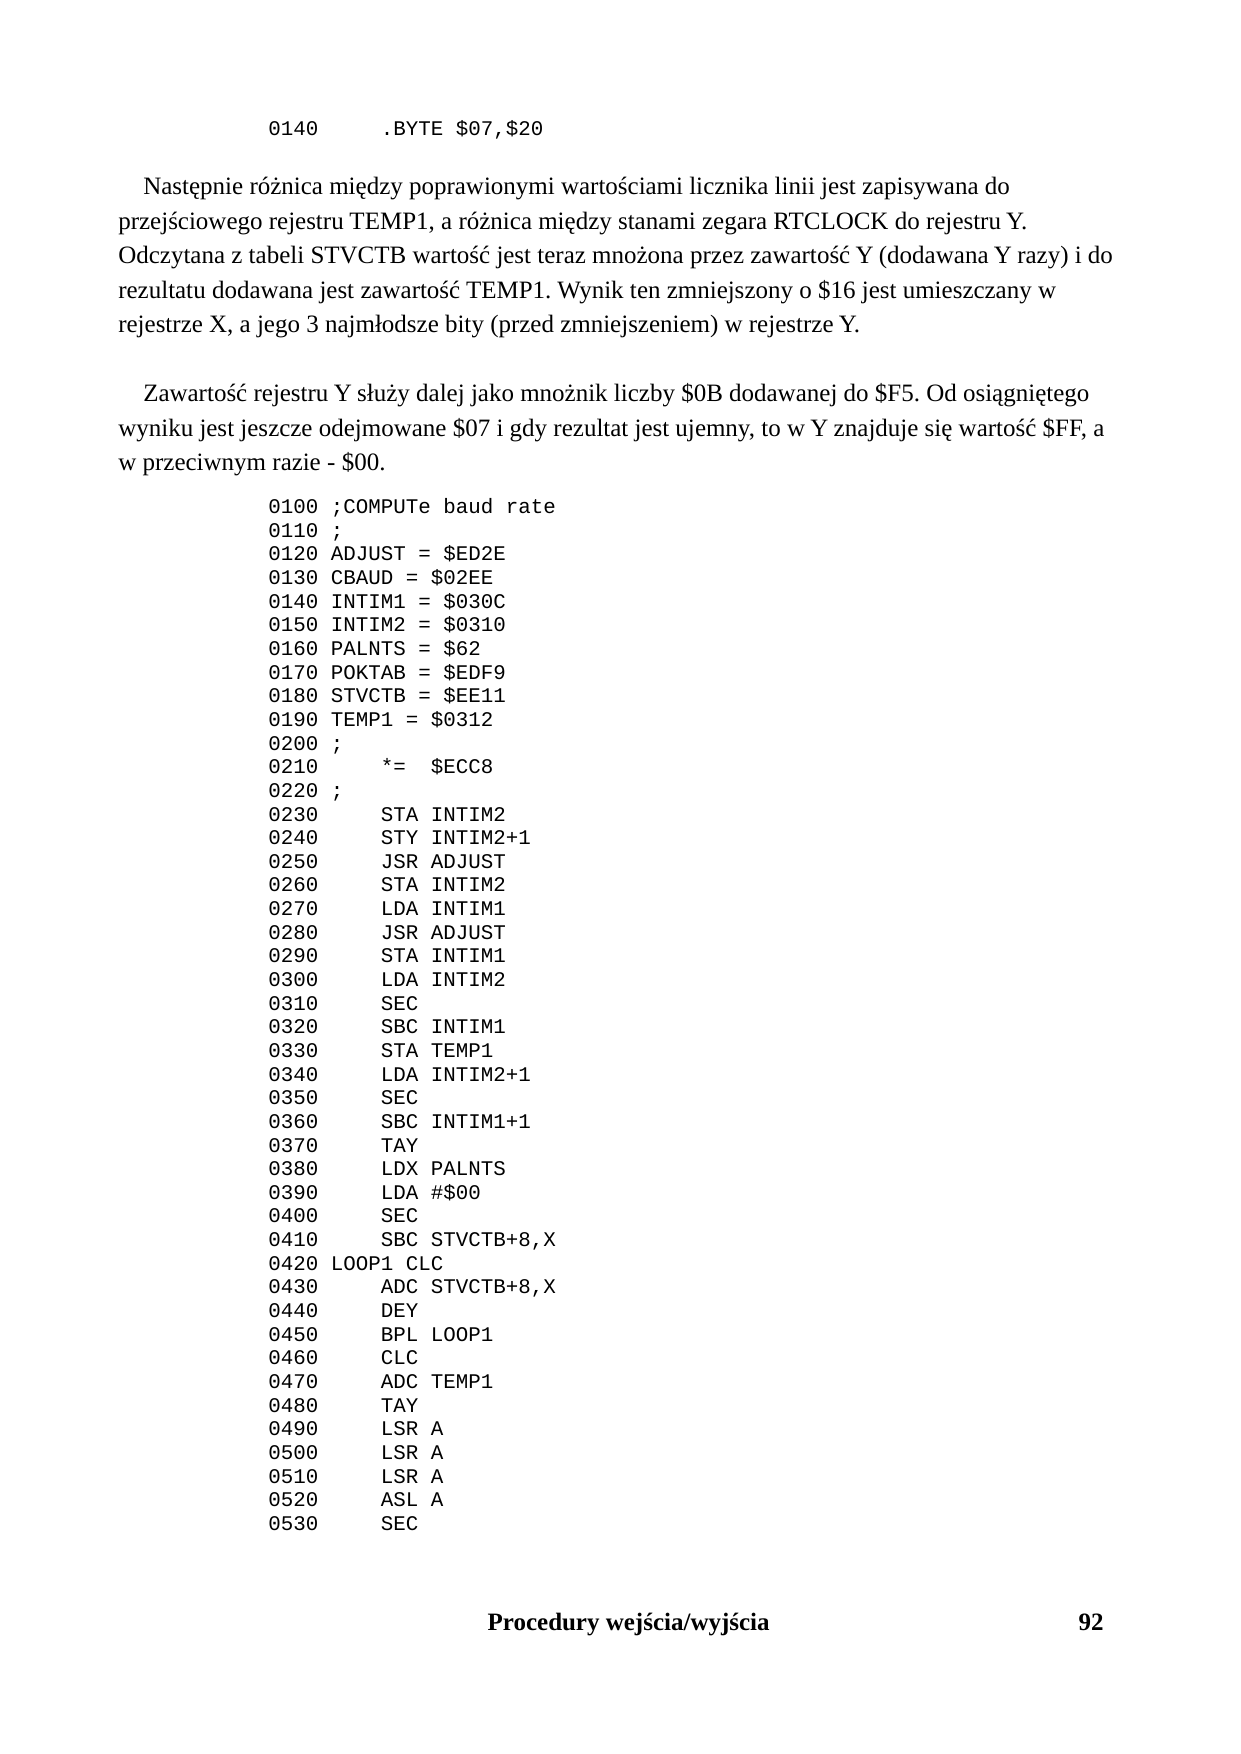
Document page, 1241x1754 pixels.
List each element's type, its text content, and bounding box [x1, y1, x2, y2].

text 0360 SBC INTIM1+1 [118, 1111, 1122, 1134]
text 0220 ; [118, 780, 1122, 803]
text 0520 ASL A [118, 1489, 1122, 1513]
text 0110 ; [118, 520, 1122, 543]
text 0260 STA INTIM2 [118, 874, 1122, 898]
text 0500 LSR A [118, 1442, 1122, 1466]
text 0160 PALNTS = $62 [118, 638, 1122, 662]
text 0330 STA TEMP1 [118, 1040, 1122, 1064]
text 0180 STVCTB = $EE11 [118, 685, 1122, 709]
text 0280 JSR ADJUST [118, 922, 1122, 945]
text 0250 JSR ADJUST [118, 851, 1122, 874]
text 0320 SBC INTIM1 [118, 1016, 1122, 1040]
text 0350 SEC [118, 1087, 1122, 1111]
text 0530 SEC [118, 1513, 1122, 1537]
text 0130 CBAUD = $02EE [118, 567, 1122, 591]
text 0470 ADC TEMP1 [118, 1371, 1122, 1395]
text 0120 ADJUST = $ED2E [118, 543, 1122, 567]
text 0460 CLC [118, 1347, 1122, 1371]
text 0140 INTIM1 = $030C [118, 591, 1122, 614]
text 0440 DEY [118, 1300, 1122, 1324]
text 0190 TEMP1 = $0312 [118, 709, 1122, 733]
text 0420 LOOP1 CLC [118, 1253, 1122, 1276]
text 0100 ;COMPUTe baud rate [118, 496, 1122, 520]
text 0340 LDA INTIM2+1 [118, 1064, 1122, 1087]
text 0430 ADC STVCTB+8,X [118, 1276, 1122, 1300]
text 0170 POKTAB = $EDF9 [118, 662, 1122, 685]
text 0480 TAY [118, 1395, 1122, 1418]
text Następnie różnica między poprawionymi wartościami licznika linii jest zapisywana do przejściowego rejestru TEMP1, a różnica między stanami zegara RTCLOCK do rejestru Y. Odczytana z tabeli STVCTB wartość jest teraz mnożona przez zawartość Y (dodawana Y razy) i do rezultatu dodawana jest zawartość TEMP1. Wynik ten zmniejszony o $16 jest umieszczany w rejestrze X, a jego 3 najmłodsze bity (przed zmniejszeniem) w rejestrze Y. Zawartość rejestru Y służy dalej jako mnożnik liczby $0B dodawanej do $F5. Od osiągniętego wyniku jest jeszcze odejmowane $07 i gdy rezultat jest ujemny, to w Y znajduje się wartość $FF, a w przeciwnym razie - $00. [118, 171, 1122, 476]
text 0200 ; [118, 733, 1122, 756]
text 0400 SEC [118, 1206, 1122, 1229]
text 0150 INTIM2 = $0310 [118, 614, 1122, 638]
text 0230 STA INTIM2 [118, 803, 1122, 827]
text 0270 LDA INTIM1 [118, 898, 1122, 922]
text 0380 LDX PALNTS [118, 1158, 1122, 1182]
text 0310 SEC [118, 993, 1122, 1016]
text 0450 BPL LOOP1 [118, 1324, 1122, 1347]
text 0240 STY INTIM2+1 [118, 827, 1122, 851]
text 0140 .BYTE $07,$20 [118, 118, 1122, 142]
text 0510 LSR A [118, 1466, 1122, 1489]
text 0390 LDA #$00 [118, 1182, 1122, 1206]
text 0410 SBC STVCTB+8,X [118, 1229, 1122, 1253]
text 0300 LDA INTIM2 [118, 969, 1122, 993]
text 0290 STA INTIM1 [118, 945, 1122, 969]
text 0370 TAY [118, 1134, 1122, 1158]
text 0490 LSR A [118, 1418, 1122, 1442]
text 0210 *= $ECC8 [118, 756, 1122, 780]
